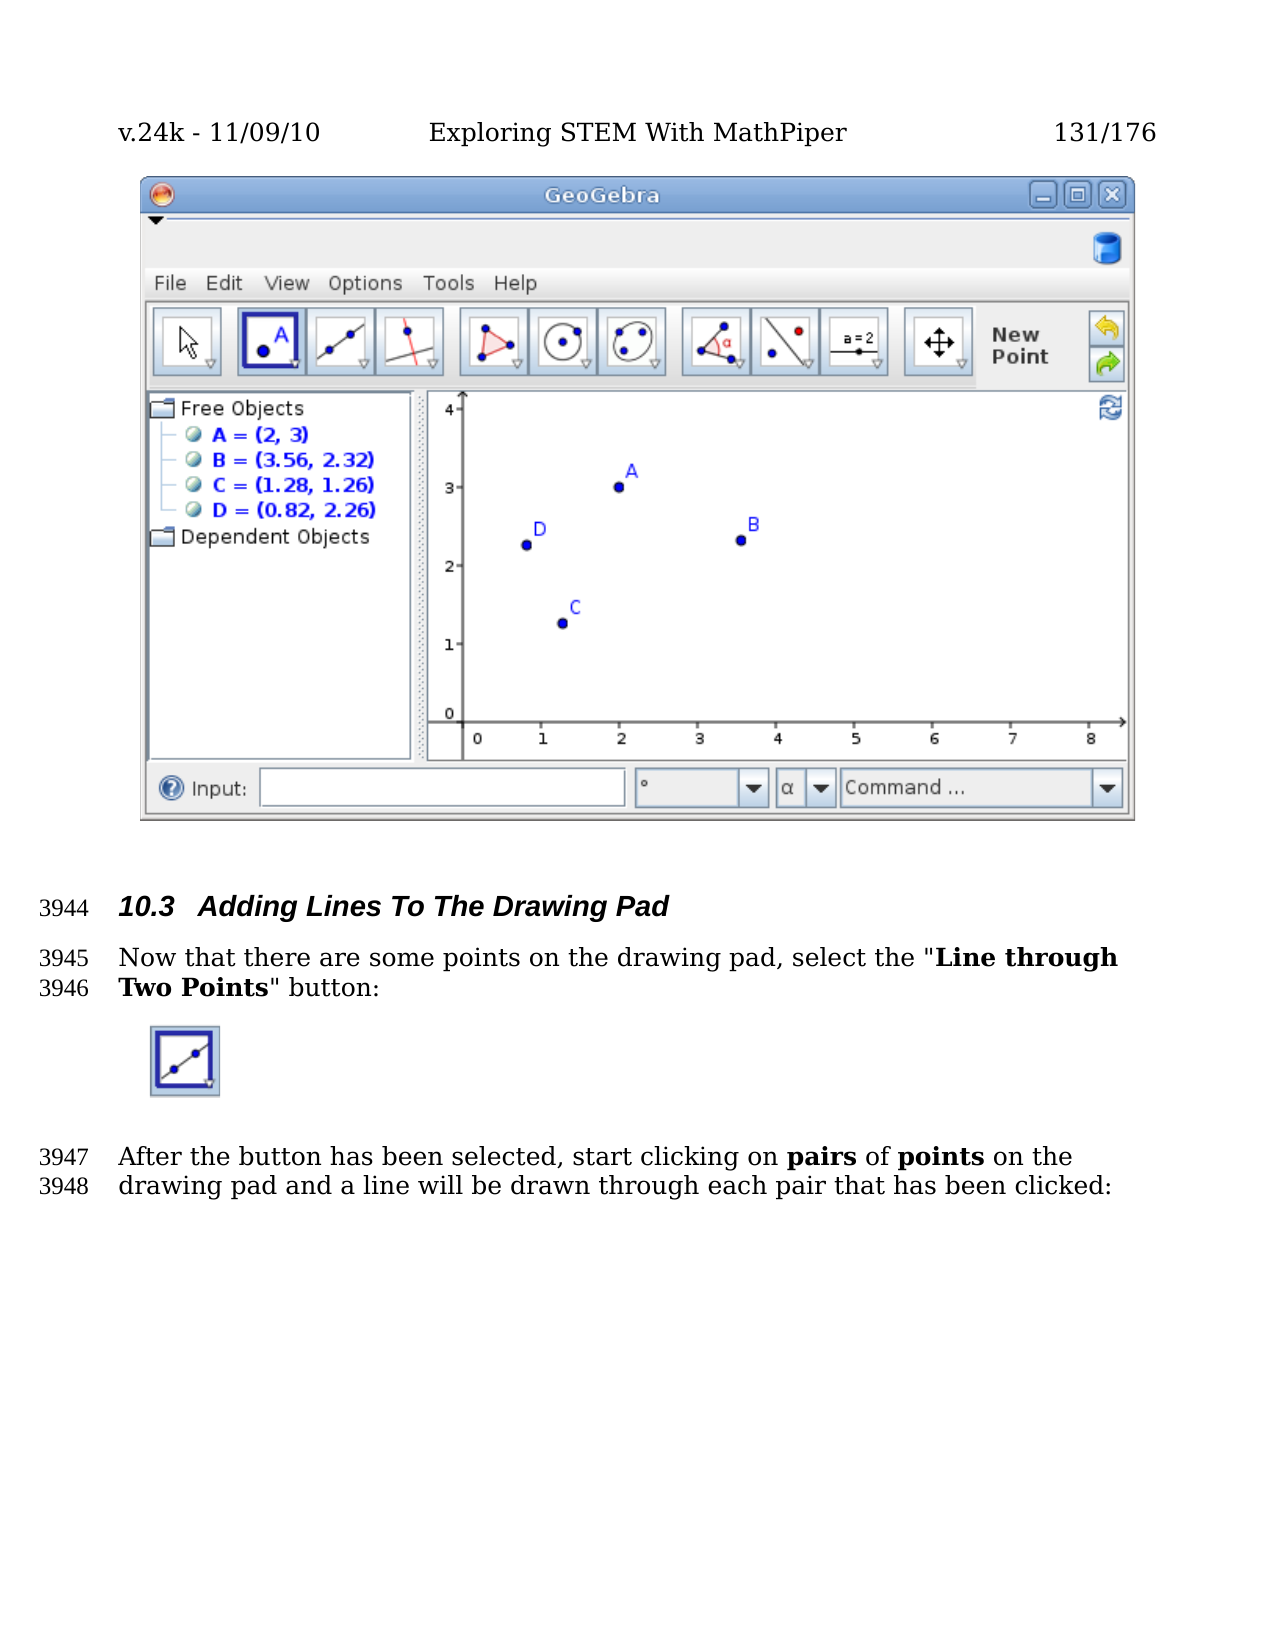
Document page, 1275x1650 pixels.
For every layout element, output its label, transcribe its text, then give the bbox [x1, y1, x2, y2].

text Now that there are some points on the drawing pad, select the "Line through Two Points" button: [118, 943, 1157, 1002]
picture [140, 176, 1136, 821]
text After the button has been selected, start clicking on pairs of points on the drawing pad and a line will be drawn through each pair that has been clicked: [118, 1142, 1157, 1200]
subtitle Adding Lines To The Drawing Pad [118, 889, 1157, 922]
picture [149, 1024, 221, 1098]
